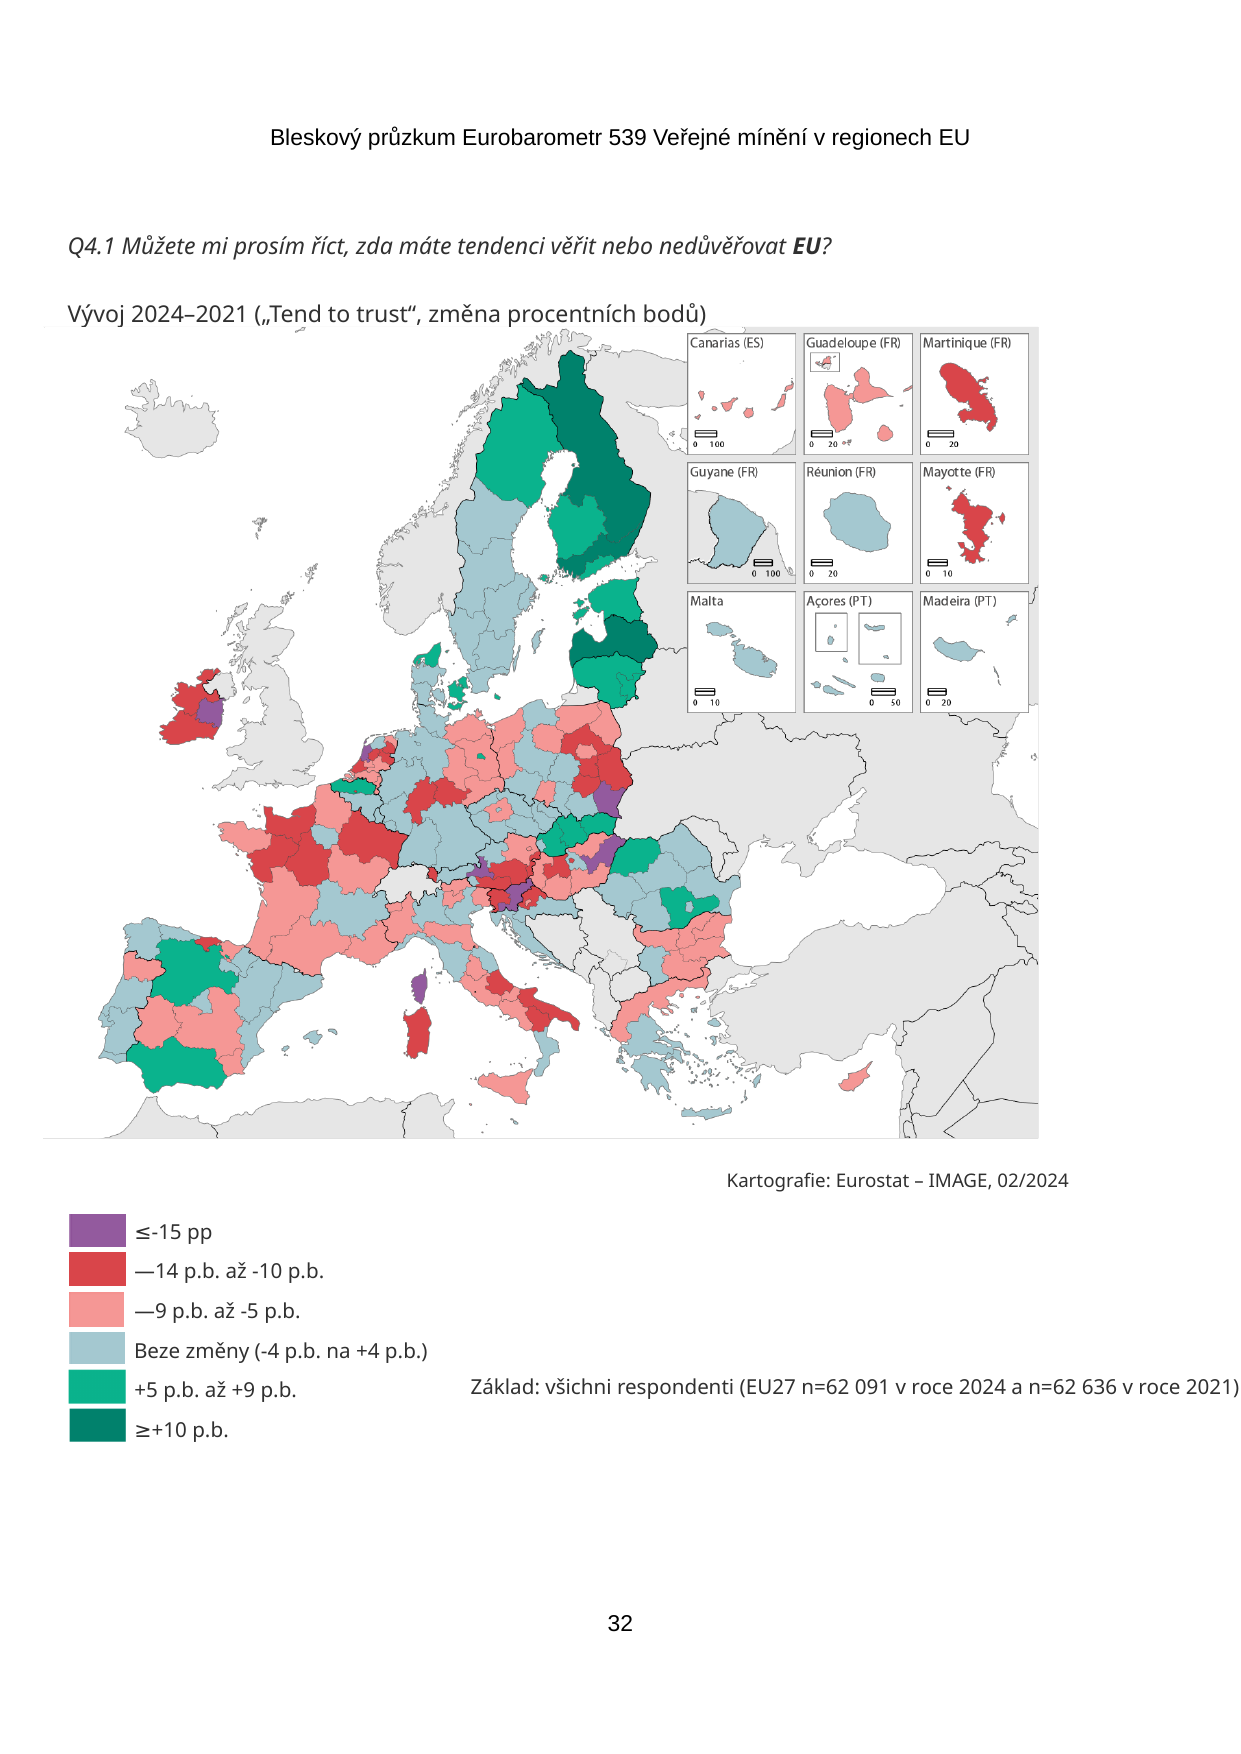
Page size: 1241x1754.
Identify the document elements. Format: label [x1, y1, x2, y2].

picture [69, 1332, 125, 1364]
picture [43, 325, 1040, 1139]
picture [69, 1214, 126, 1247]
picture [69, 1370, 125, 1403]
picture [70, 1409, 125, 1441]
picture [69, 1252, 126, 1286]
picture [69, 1292, 124, 1327]
